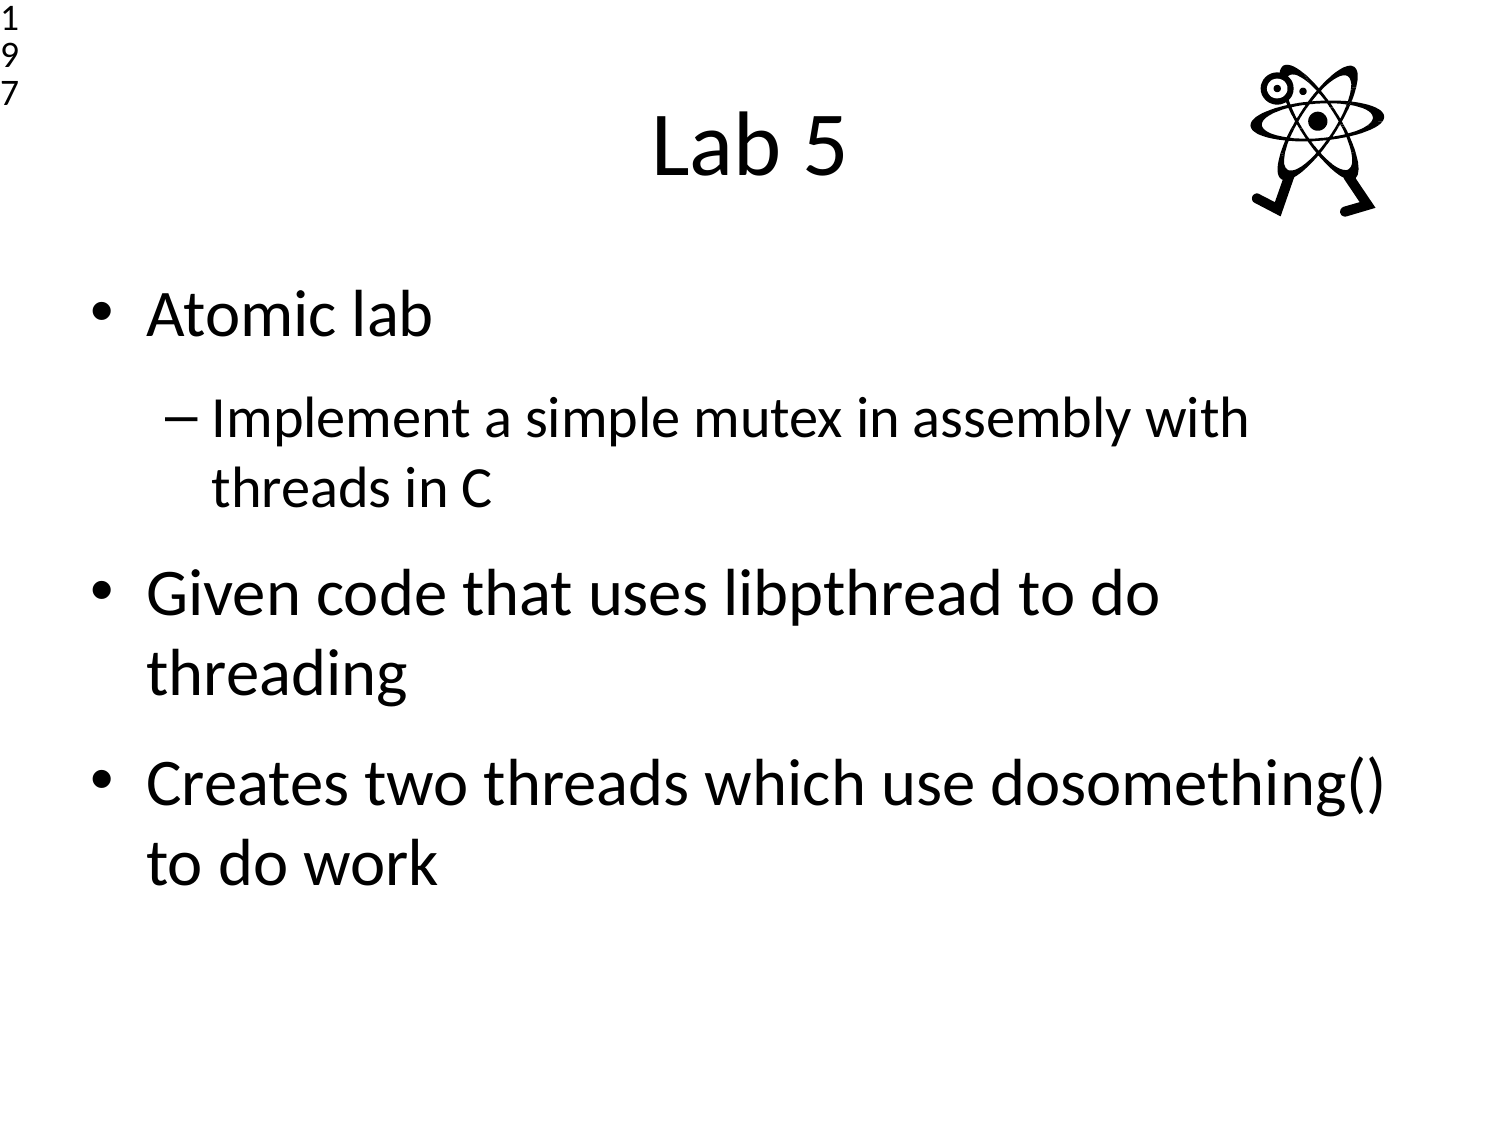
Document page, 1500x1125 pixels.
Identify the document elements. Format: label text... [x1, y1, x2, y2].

list Atomic lab Implement a simple mutex in assembly with threads in C Given code that uses libpthread to do threading Creates two threads which use dosomething() to do work [75, 262, 1425, 1005]
title Lab 5 [75, 45, 1425, 233]
picture [1250, 62, 1385, 218]
